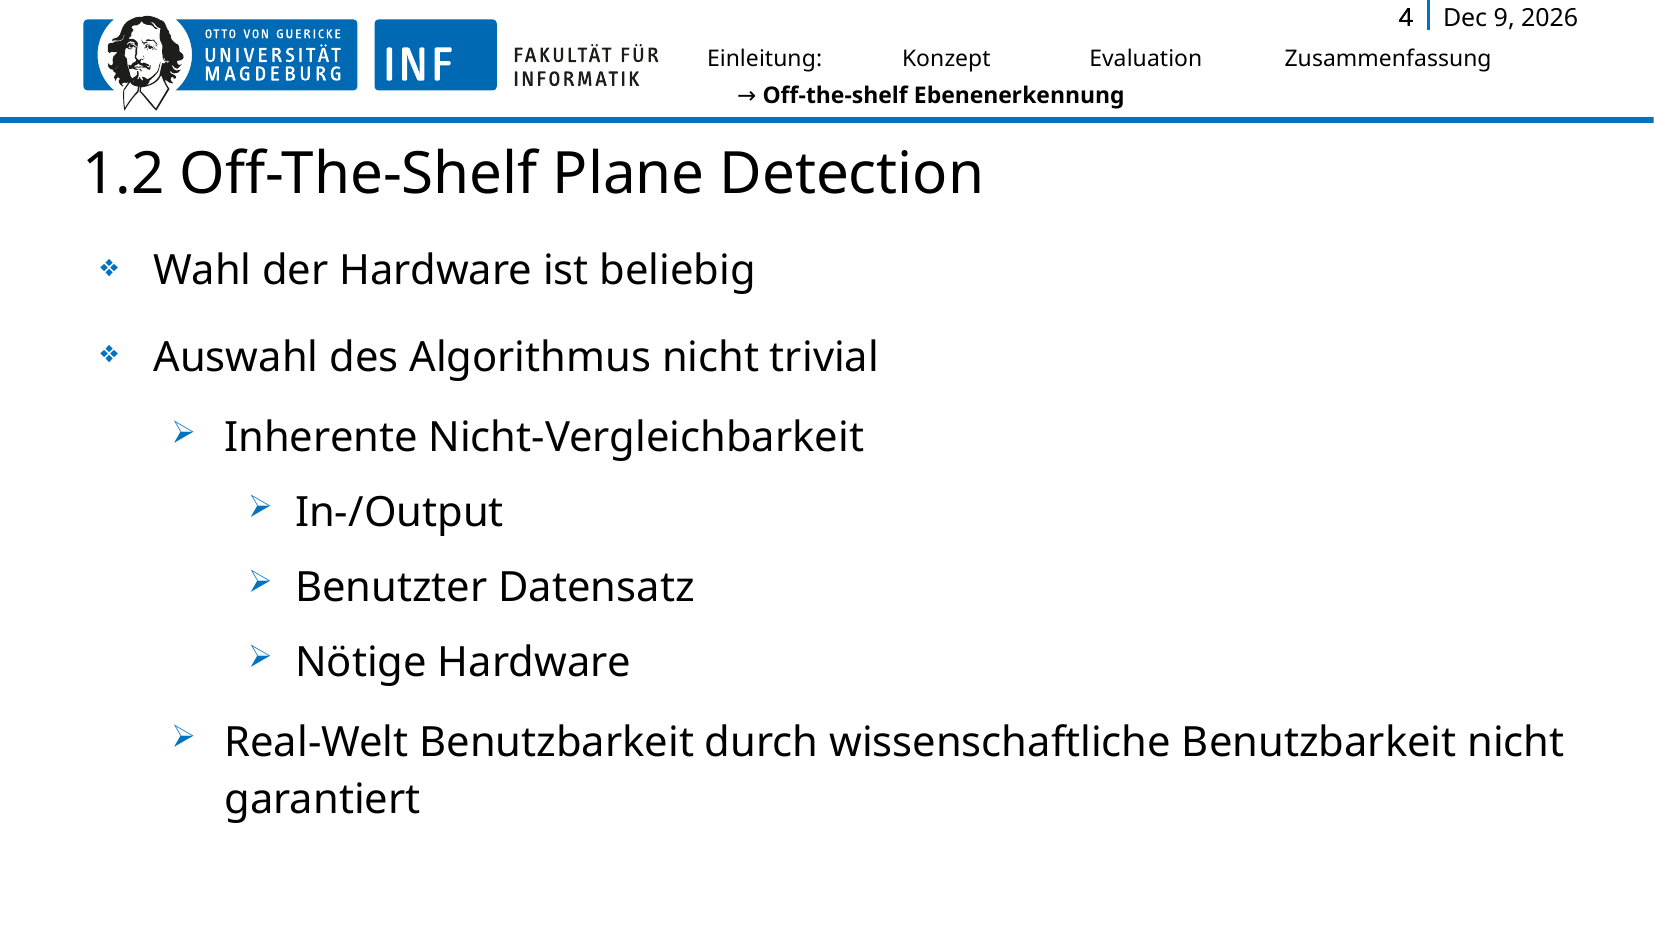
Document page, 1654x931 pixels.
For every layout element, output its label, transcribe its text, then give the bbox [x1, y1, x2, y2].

list Wahl der Hardware ist beliebig Auswahl des Algorithmus nicht trivial Inherente Nicht-Vergleichbarkeit In-/Output Benutzter Datensatz Nötige Hardware Real-Welt Benutzbarkeit durch wissenschaftliche Benutzbarkeit nicht garantiert [82, 240, 1571, 916]
title 1.2 Off-The-Shelf Plane Detection [82, 131, 1571, 211]
